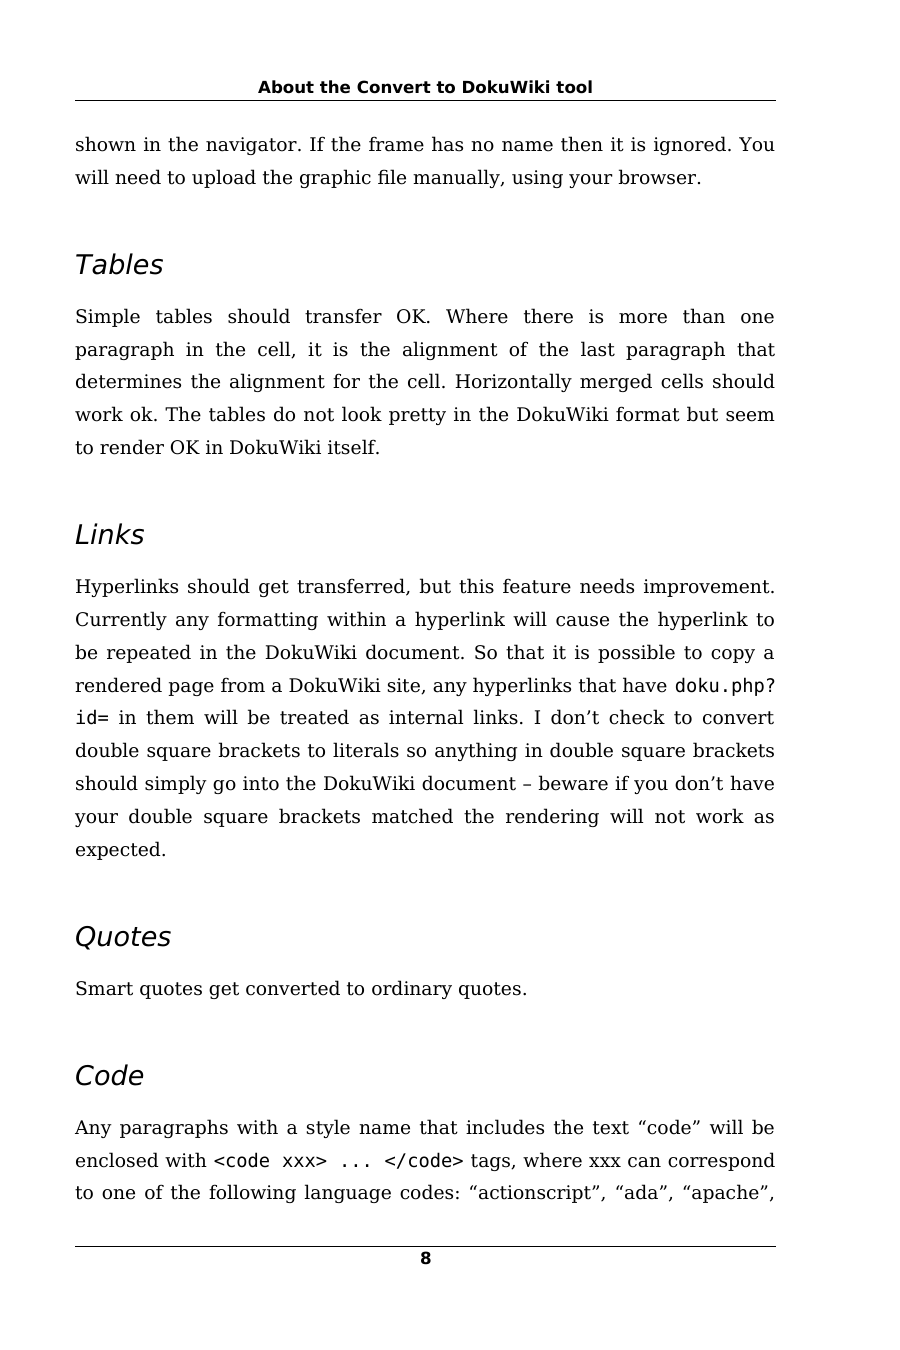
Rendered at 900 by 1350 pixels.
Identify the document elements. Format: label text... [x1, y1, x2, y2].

text Simple tables should transfer OK. Where there is more than one paragraph in the cell, it is the alignment of the last paragraph that determines the alignment for the cell. Horizontally merged cells should work ok. The tables do not look pretty in the DokuWiki format but seem to render OK in DokuWiki itself. [75, 306, 776, 459]
subtitle Tables [75, 249, 776, 281]
text Hyperlinks should get transferred, but this feature needs improvement. Currently any formatting within a hyperlink will cause the hyperlink to be repeated in the DokuWiki document. So that it is possible to copy a rendered page from a DokuWiki site, any hyperlinks that have doku.php?id= in them will be treated as internal links. I don’t check to convert double square brackets to literals so anything in double square brackets should simply go into the DokuWiki document – beware if you don’t have your double square brackets matched the rendering will not work as expected. [75, 576, 776, 861]
text Smart quotes get converted to ordinary quotes. [75, 978, 776, 999]
subtitle Code [75, 1060, 776, 1092]
text Any paragraphs with a style name that includes the text “code” will be enclosed with <code xxx> ... </code> tags, where xxx can correspond to one of the following language codes: “actionscript”, “ada”, “apache”, [75, 1117, 776, 1204]
subtitle Links [75, 520, 776, 551]
text shown in the navigator. If the frame has no name then it is ignored. You will need to upload the graphic file manually, using your browser. [75, 134, 776, 189]
subtitle Quotes [75, 921, 776, 953]
